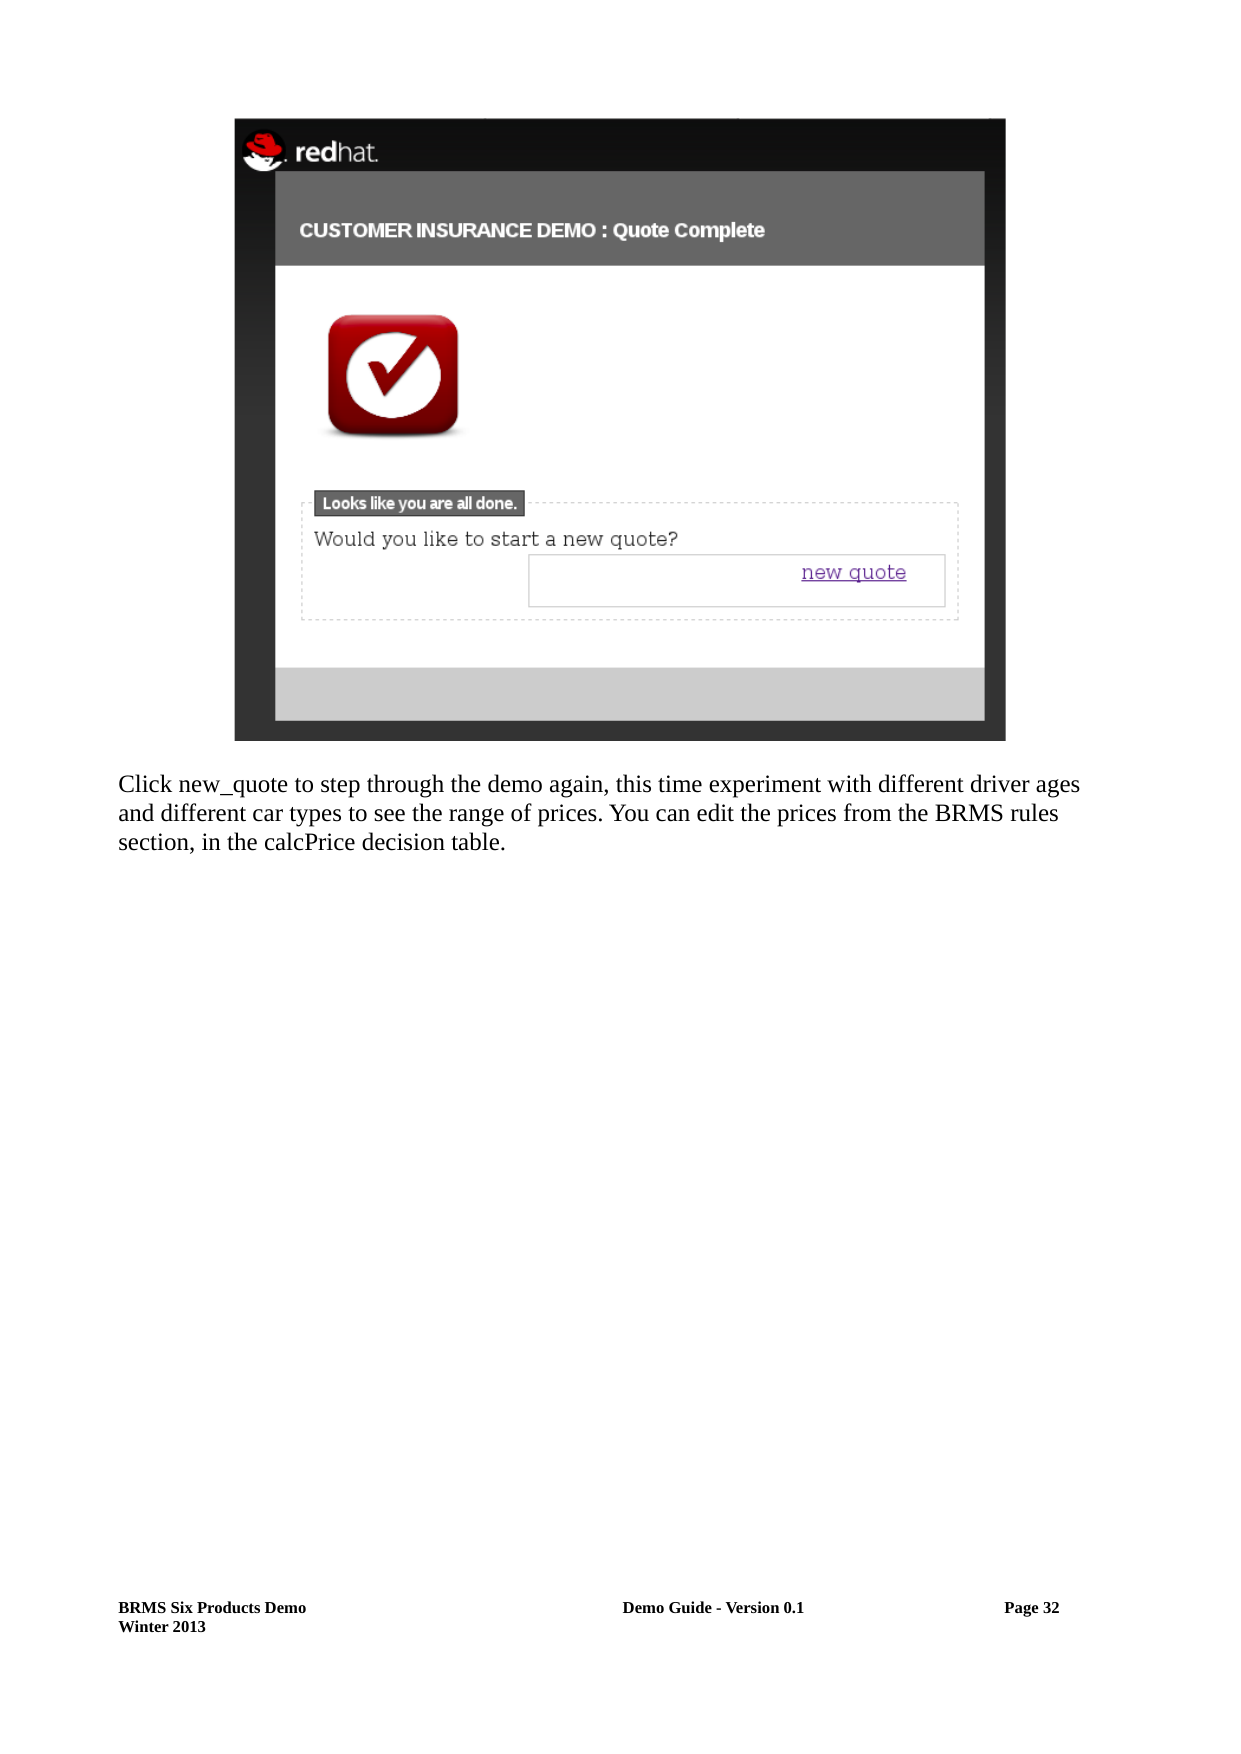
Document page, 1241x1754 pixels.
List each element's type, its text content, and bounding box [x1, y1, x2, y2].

text Click new_quote to step through the demo again, this time experiment with different driver ages and different car types to see the range of prices. You can edit the prices from the BRMS rules section, in the calcPrice decision table. [118, 769, 1122, 856]
picture [234, 118, 1006, 741]
